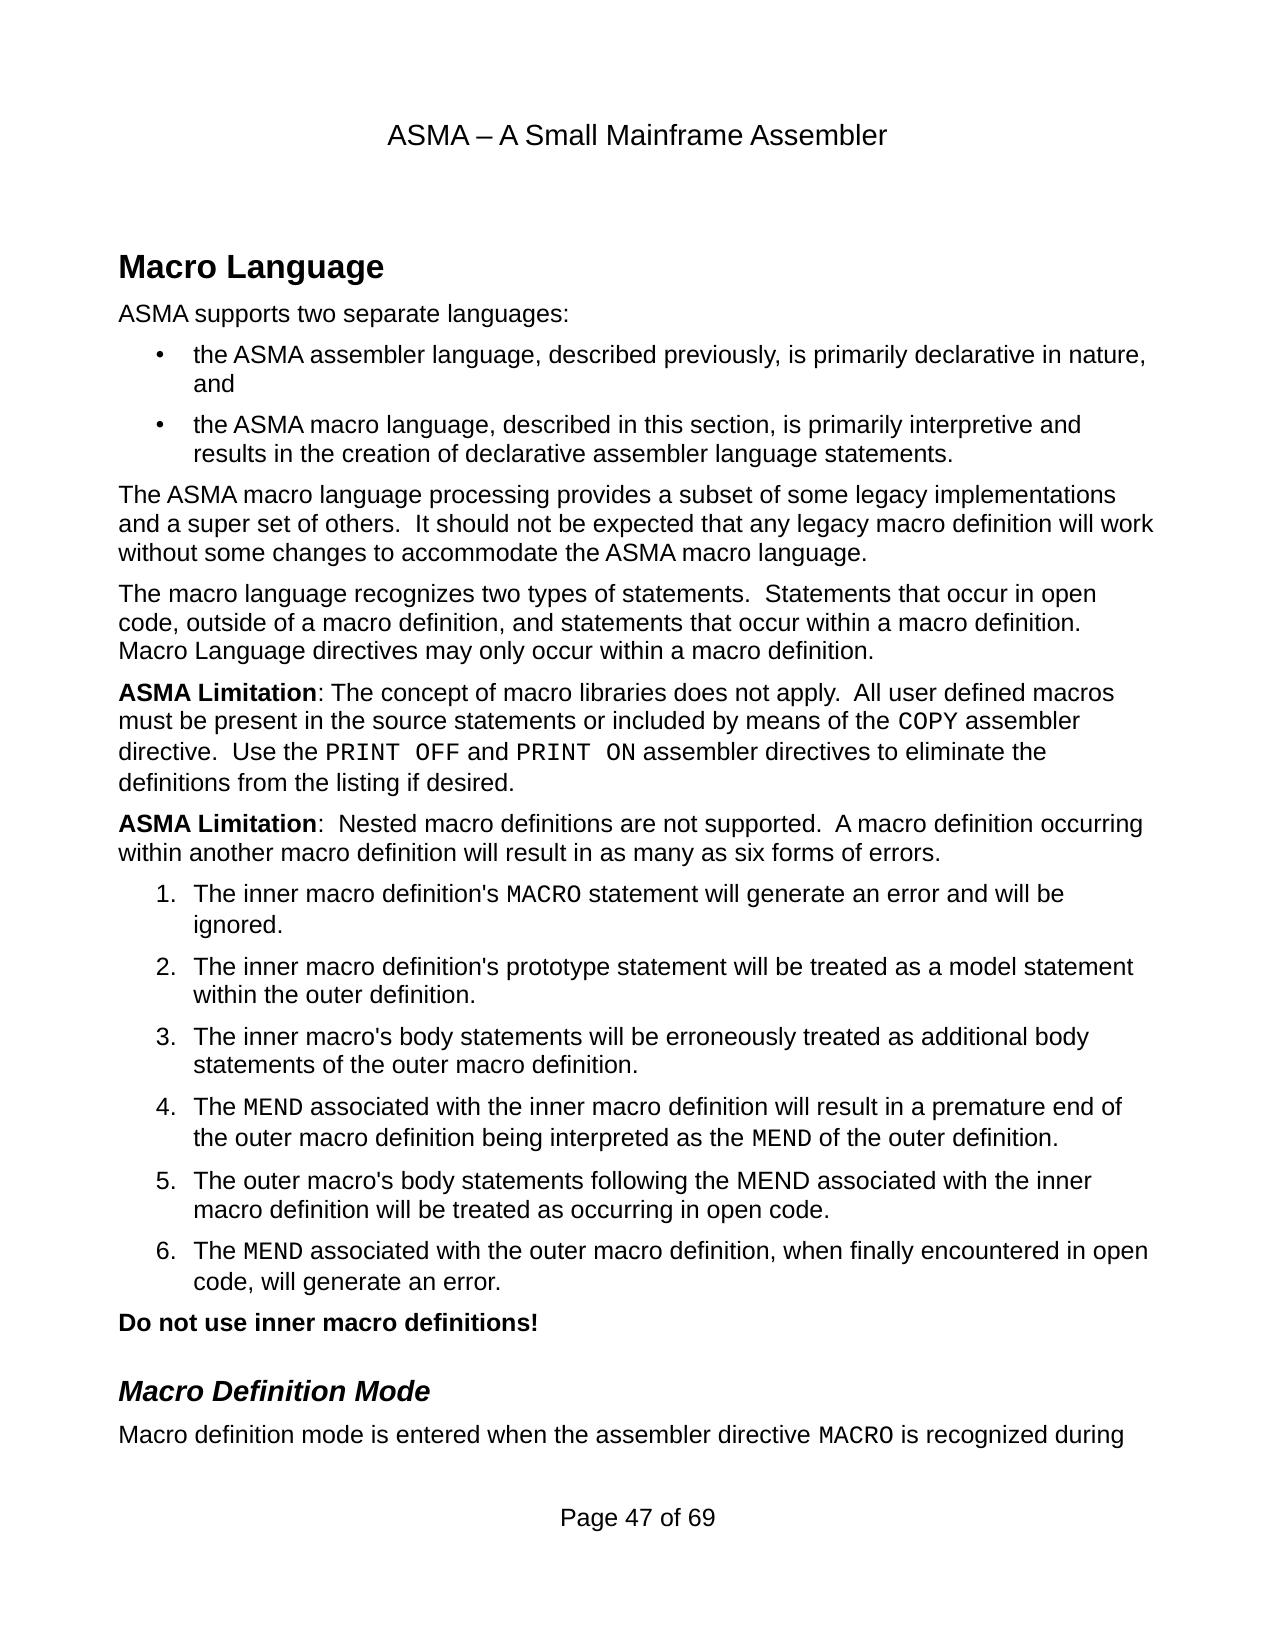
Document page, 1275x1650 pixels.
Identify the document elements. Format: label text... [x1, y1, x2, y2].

text ASMA supports two separate languages: [118, 298, 1157, 327]
text ASMA Limitation: The concept of macro libraries does not apply. All user defined macros must be present in the source statements or included by means of the COPY assembler directive. Use the PRINT OFF and PRINT ON assembler directives to eliminate the definitions from the listing if desired. [118, 677, 1157, 797]
list the ASMA assembler language, described previously, is primarily declarative in nature, and [156, 340, 1157, 397]
list The outer macro's body statements following the MEND associated with the inner macro definition will be treated as occurring in open code. [156, 1166, 1157, 1223]
text The macro language recognizes two types of statements. Statements that occur in open code, outside of a macro definition, and statements that occur within a macro definition. Macro Language directives may only occur within a macro definition. [118, 579, 1157, 665]
text Do not use inner macro definitions! [118, 1308, 1157, 1337]
text ASMA Limitation: Nested macro definitions are not supported. A macro definition occurring within another macro definition will result in as many as six forms of errors. [118, 809, 1157, 867]
list The inner macro's body statements will be erroneously treated as additional body statements of the outer macro definition. [156, 1022, 1157, 1079]
list the ASMA macro language, described in this section, is primarily interpretive and results in the creation of declarative assembler language statements. [156, 410, 1157, 467]
list The MEND associated with the outer macro definition, when finally encountered in open code, will generate an error. [156, 1236, 1157, 1296]
text The ASMA macro language processing provides a subset of some legacy implementations and a super set of others. It should not be expected that any legacy macro definition will work without some changes to accommodate the ASMA macro language. [118, 480, 1157, 566]
subtitle Macro Definition Mode [118, 1374, 1157, 1408]
list The inner macro definition's MACRO statement will generate an error and will be ignored. [156, 879, 1157, 939]
subtitle Macro Language [118, 247, 1157, 286]
text Macro definition mode is entered when the assembler directive MACRO is recognized during [118, 1420, 1157, 1451]
list The inner macro definition's prototype statement will be treated as a model statement within the outer definition. [156, 952, 1157, 1009]
list The MEND associated with the inner macro definition will result in a premature end of the outer macro definition being interpreted as the MEND of the outer definition. [156, 1092, 1157, 1153]
